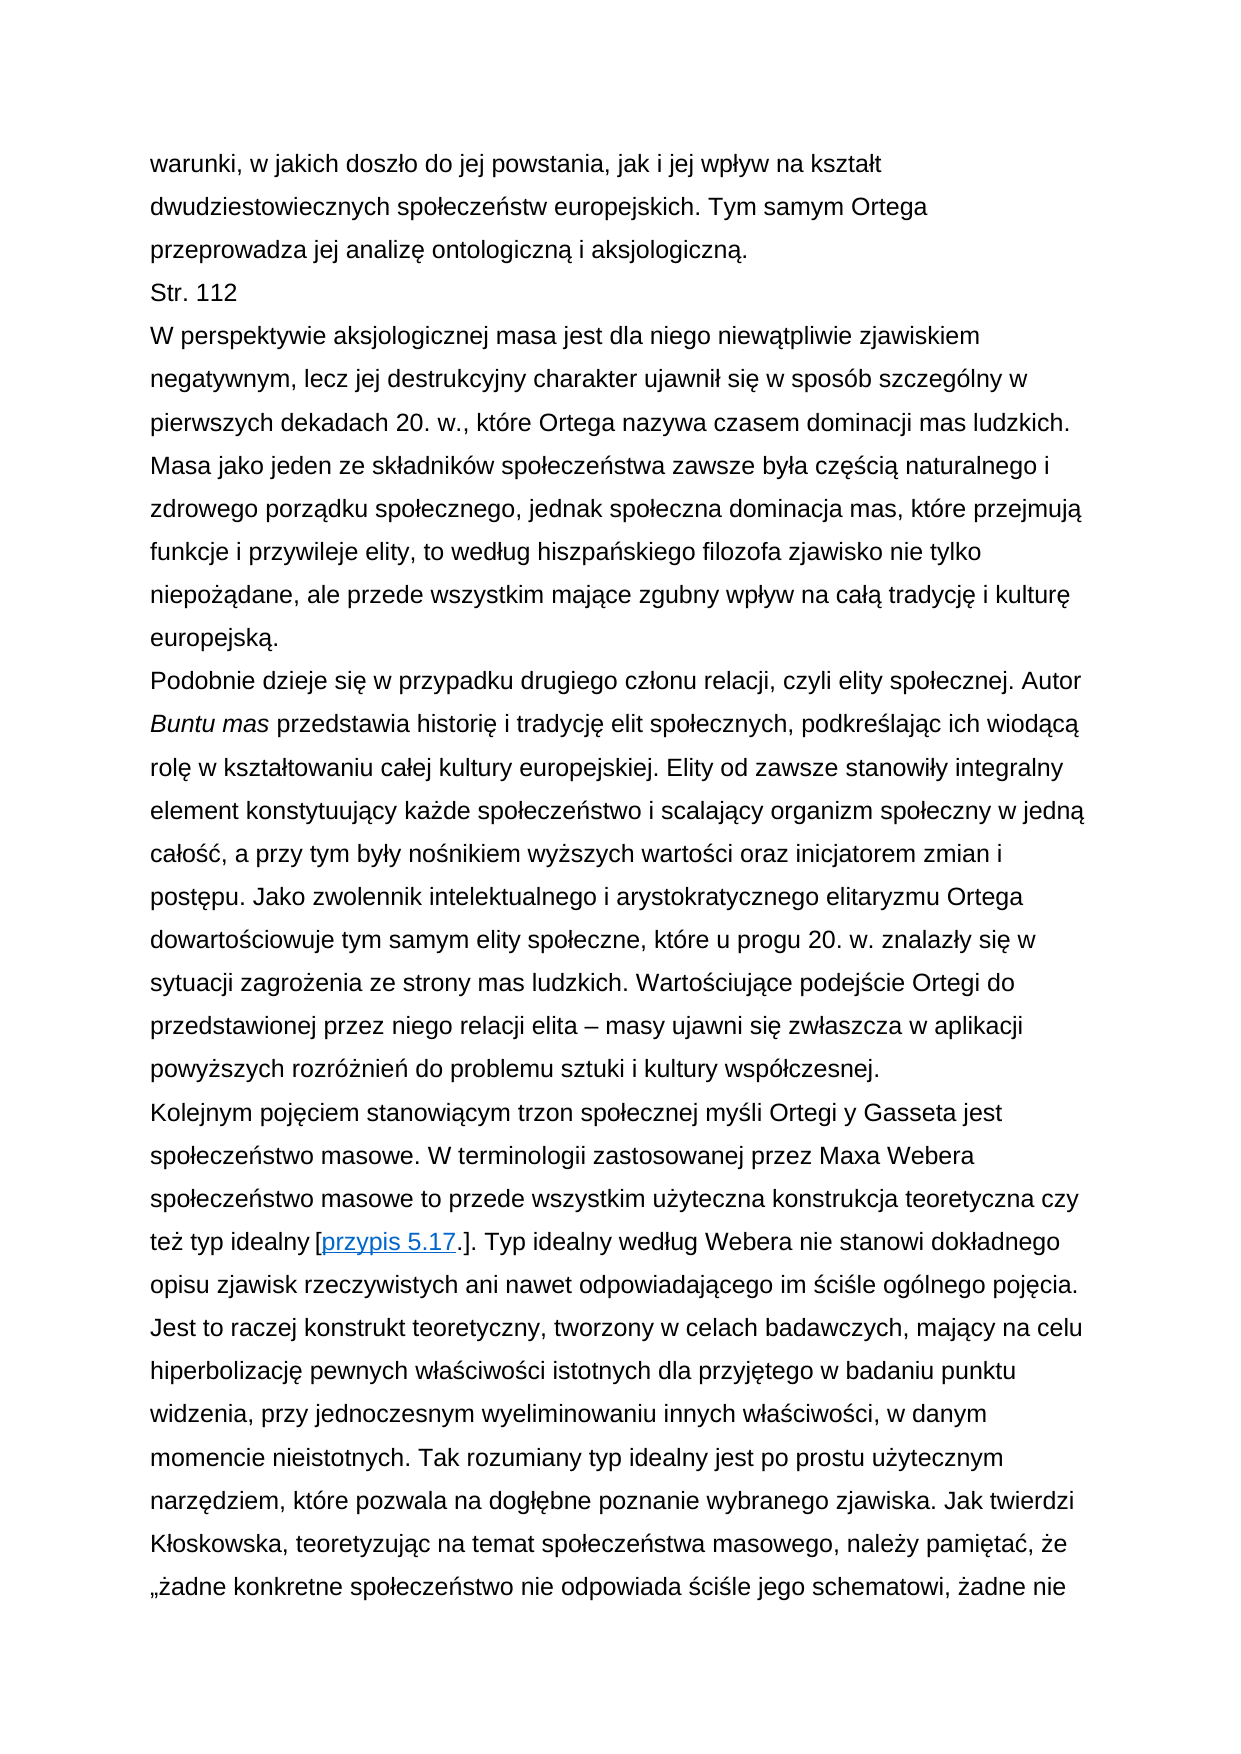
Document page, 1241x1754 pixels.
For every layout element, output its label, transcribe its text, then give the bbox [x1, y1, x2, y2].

text warunki, w jakich doszło do jej powstania, jak i jej wpływ na kształt dwudziestowiecznych społeczeństw europejskich. Tym samym Ortega przeprowadza jej analizę ontologiczną i aksjologiczną. [150, 149, 1090, 264]
text Podobnie dzieje się w przypadku drugiego członu relacji, czyli elity społecznej. Autor Buntu mas przedstawia historię i tradycję elit społecznych, podkreślając ich wiodącą rolę w kształtowaniu całej kultury europejskiej. Elity od zawsze stanowiły integralny element konstytuujący każde społeczeństwo i scalający organizm społeczny w jedną całość, a przy tym były nośnikiem wyższych wartości oraz inicjatorem zmian i postępu. Jako zwolennik intelektualnego i arystokratycznego elitaryzmu Ortega dowartościowuje tym samym elity społeczne, które u progu 20. w. znalazły się w sytuacji zagrożenia ze strony mas ludzkich. Wartościujące podejście Ortegi do przedstawionej przez niego relacji elita – masy ujawni się zwłaszcza w aplikacji powyższych rozróżnień do problemu sztuki i kultury współczesnej. [150, 666, 1090, 1083]
text Str. 112 [150, 278, 1090, 307]
text Kolejnym pojęciem stanowiącym trzon społecznej myśli Ortegi y Gasseta jest społeczeństwo masowe. W terminologii zastosowanej przez Maxa Webera społeczeństwo masowe to przede wszystkim użyteczna konstrukcja teoretyczna czy też typ idealny [przypis 5.17.]. Typ idealny według Webera nie stanowi dokładnego opisu zjawisk rzeczywistych ani nawet odpowiadającego im ściśle ogólnego pojęcia. Jest to raczej konstrukt teoretyczny, tworzony w celach badawczych, mający na celu hiperbolizację pewnych właściwości istotnych dla przyjętego w badaniu punktu widzenia, przy jednoczesnym wyeliminowaniu innych właściwości, w danym momencie nieistotnych. Tak rozumiany typ idealny jest po prostu użytecznym narzędziem, które pozwala na dogłębne poznanie wybranego zjawiska. Jak twierdzi Kłoskowska, teoretyzując na temat społeczeństwa masowego, należy pamiętać, że „żadne konkretne społeczeństwo nie odpowiada ściśle jego schematowi, żadne nie [150, 1098, 1090, 1601]
text W perspektywie aksjologicznej masa jest dla niego niewątpliwie zjawiskiem negatywnym, lecz jej destrukcyjny charakter ujawnił się w sposób szczególny w pierwszych dekadach 20. w., które Ortega nazywa czasem dominacji mas ludzkich. Masa jako jeden ze składników społeczeństwa zawsze była częścią naturalnego i zdrowego porządku społecznego, jednak społeczna dominacja mas, które przejmują funkcje i przywileje elity, to według hiszpańskiego filozofa zjawisko nie tylko niepożądane, ale przede wszystkim mające zgubny wpływ na całą tradycję i kulturę europejską. [150, 321, 1090, 652]
